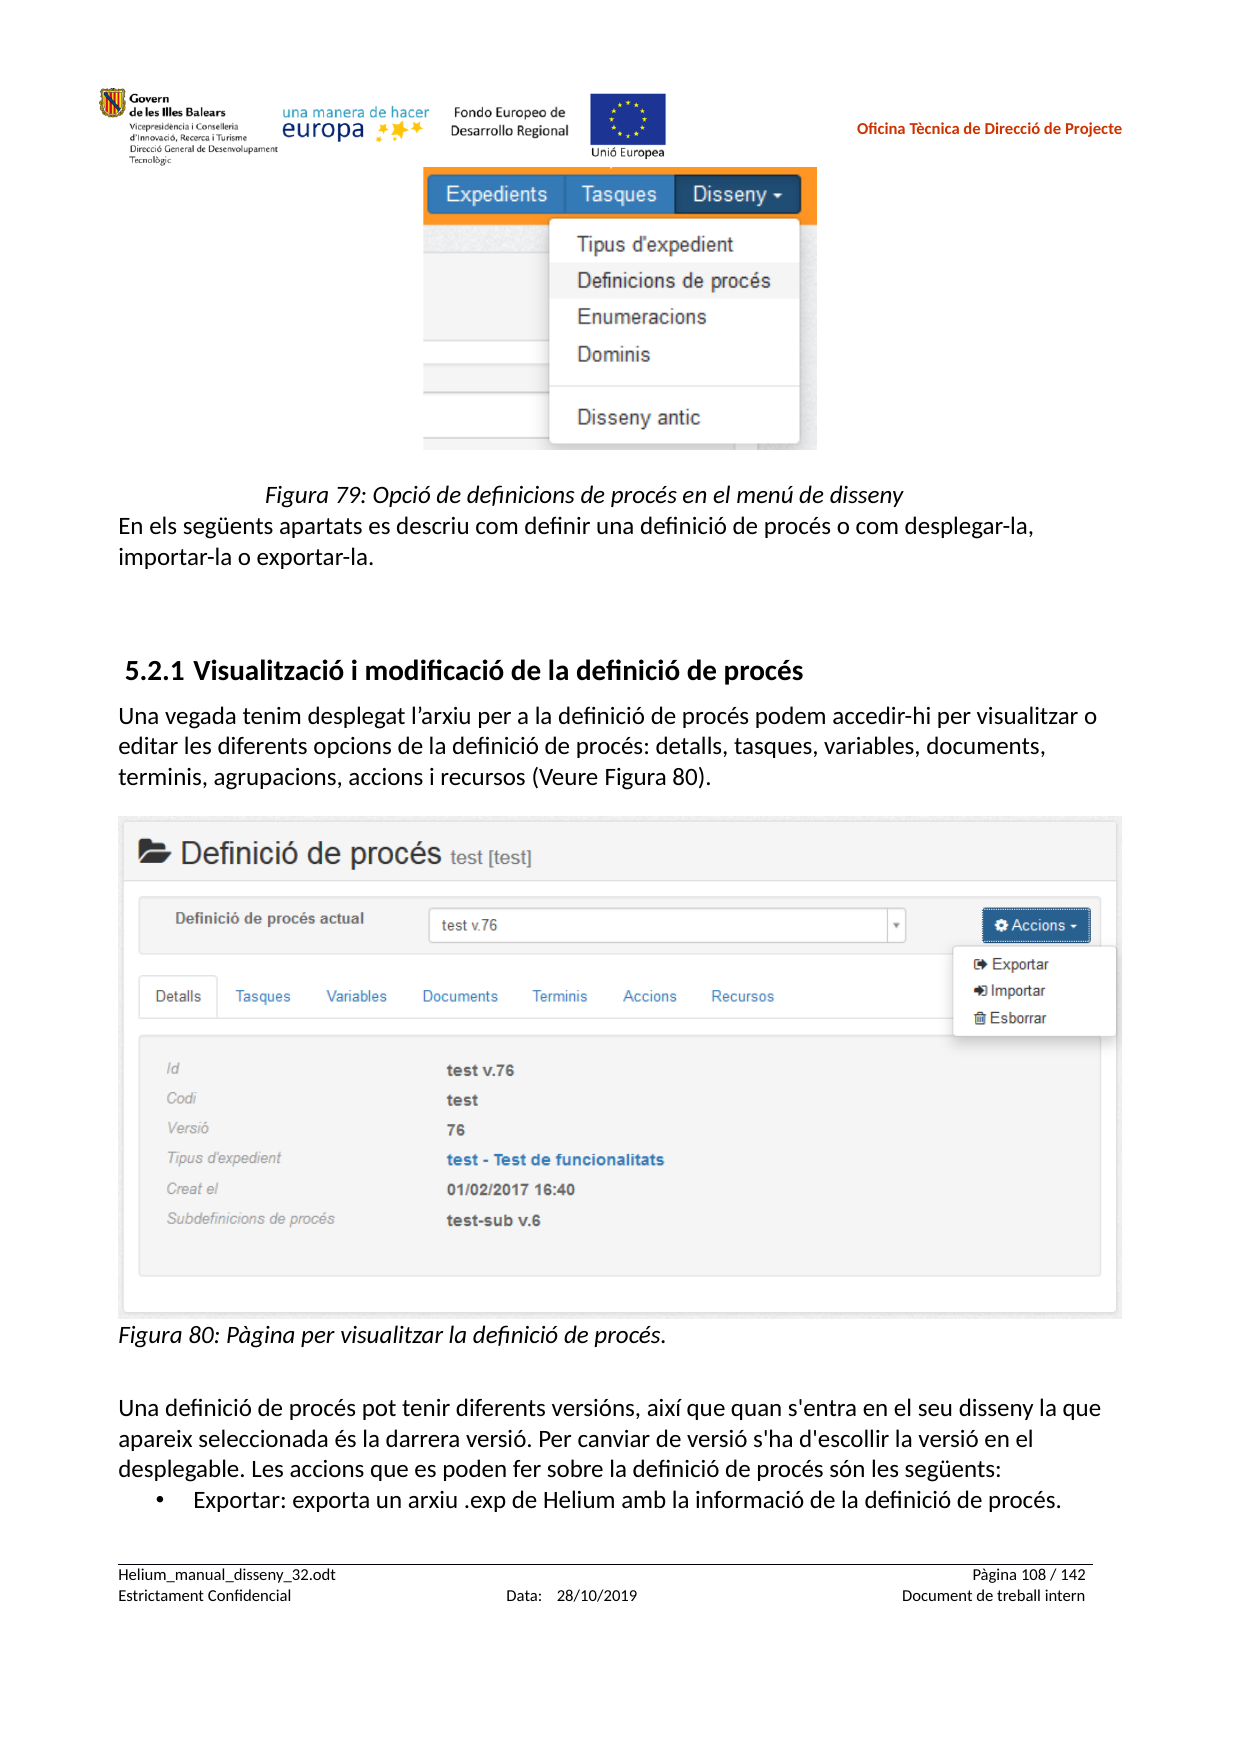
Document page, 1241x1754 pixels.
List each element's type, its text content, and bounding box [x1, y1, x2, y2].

text Figura 79: Opció de definicions de procés en el menú de disseny [265, 450, 975, 510]
subtitle Visualització i modificació de la definició de procés [118, 652, 1122, 687]
text En els següents apartats es descriu com definir una definició de procés o com desplegar-la, importar-la o exportar-la. [118, 450, 1122, 571]
text Una definició de procés pot tenir diferents versións, així que quan s'entra en el seu disseny la que apareix seleccionada és la darrera versió. Per canviar de versió s'ha d'escollir la versió en el desplegable. Les accions que es poden fer sobre la definició de procés són les següents: [118, 1392, 1122, 1484]
picture [423, 167, 817, 450]
picture [118, 816, 1123, 1319]
text Figura 80: Pàgina per visualitzar la definició de procés. [118, 1319, 1122, 1349]
text Una vegada tenim desplegat l’arxiu per a la definició de procés podem accedir-hi per visualitzar o editar les diferents opcions de la definició de procés: detalls, tasques, variables, documents, terminis, agrupacions, accions i recursos (Veure Figura 80). [118, 700, 1122, 791]
picture [99, 87, 668, 166]
list Exportar: exporta un arxiu .exp de Helium amb la informació de la definició de procés. [156, 1484, 1122, 1514]
